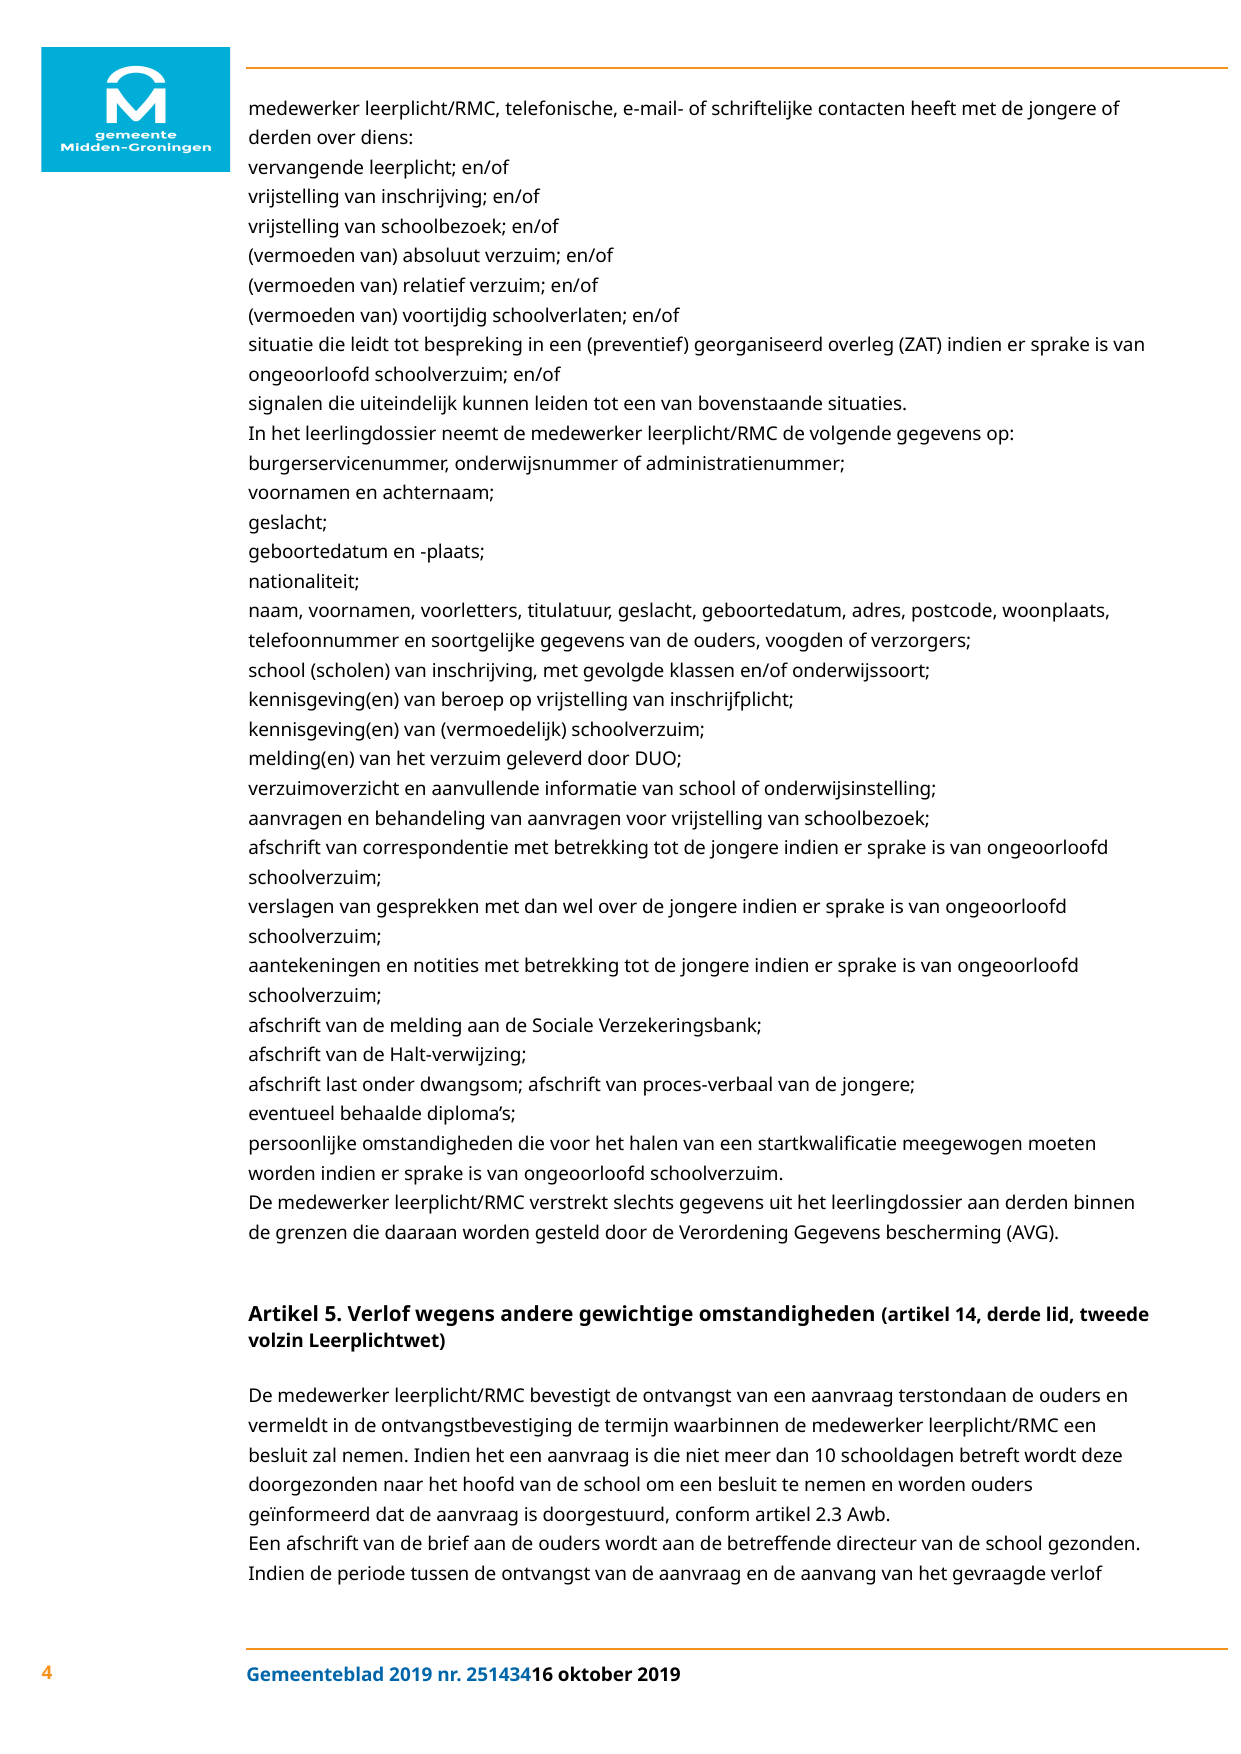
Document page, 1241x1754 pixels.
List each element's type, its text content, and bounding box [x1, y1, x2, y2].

text voornamen en achternaam; [248, 479, 1152, 505]
text afschrift van de Halt-verwijzing; [248, 1041, 1152, 1067]
text verzuimoverzicht en aanvullende informatie van school of onderwijsinstelling; [248, 775, 1152, 801]
text burgerservicenummer, onderwijsnummer of administratienummer; [248, 450, 1152, 476]
text (vermoeden van) relatief verzuim; en/of [248, 272, 1152, 298]
text In het leerlingdossier neemt de medewerker leerplicht/RMC de volgende gegevens op: [248, 420, 1152, 446]
text afschrift van de melding aan de Sociale Verzekeringsbank; [248, 1012, 1152, 1038]
text afschrift van correspondentie met betrekking tot de jongere indien er sprake is van ongeoorloofd schoolverzuim; [248, 834, 1152, 890]
text De medewerker leerplicht/RMC verstrekt slechts gegevens uit het leerlingdossier aan derden binnen de grenzen die daaraan worden gesteld door de Verordening Gegevens bescherming (AVG). [248, 1189, 1152, 1245]
text vrijstelling van inschrijving; en/of [248, 183, 1152, 209]
text aantekeningen en notities met betrekking tot de jongere indien er sprake is van ongeoorloofd schoolverzuim; [248, 953, 1152, 1008]
picture [184, 146, 190, 153]
text afschrift last onder dwangsom; afschrift van proces-verbaal van de jongere; [248, 1071, 1152, 1097]
text situatie die leidt tot bespreking in een (preventief) georganiseerd overleg (ZAT) indien er sprake is van ongeoorloofd schoolverzuim; en/of [248, 331, 1152, 387]
text school (scholen) van inschrijving, met gevolgde klassen en/of onderwijssoort; [248, 657, 1152, 683]
text naam, voornamen, voorletters, titulatuur, geslacht, geboortedatum, adres, postcode, woonplaats, telefoonnummer en soortgelijke gegevens van de ouders, voogden of verzorgers; [248, 598, 1152, 653]
text medewerker leerplicht/RMC, telefonische, e-mail- of schriftelijke contacten heeft met de jongere of derden over diens: [248, 95, 1152, 150]
text signalen die uiteindelijk kunnen leiden tot een van bovenstaande situaties. [248, 391, 1152, 416]
text (vermoeden van) voortijdig schoolverlaten; en/of [248, 302, 1152, 328]
picture [107, 89, 165, 122]
text Artikel 5. Verlof wegens andere gewichtige omstandigheden (artikel 14, derde lid, tweede volzin Leerplichtwet) [248, 1299, 1152, 1353]
text kennisgeving(en) van beroep op vrijstelling van inschrijfplicht; [248, 686, 1152, 712]
text Een afschrift van de brief aan de ouders wordt aan de betreffende directeur van de school gezonden. Indien de periode tussen de ontvangst van de aanvraag en de aanvang van het gevraagde verlof [248, 1531, 1152, 1586]
text aanvragen en behandeling van aanvragen voor vrijstelling van schoolbezoek; [248, 805, 1152, 831]
text vrijstelling van schoolbezoek; en/of [248, 213, 1152, 239]
picture [108, 66, 164, 82]
text persoonlijke omstandigheden die voor het halen van een startkwalificatie meegewogen moeten worden indien er sprake is van ongeoorloofd schoolverzuim. [248, 1130, 1152, 1186]
text kennisgeving(en) van (vermoedelijk) schoolverzuim; [248, 716, 1152, 742]
text geboortedatum en -plaats; [248, 538, 1152, 564]
text geslacht; [248, 509, 1152, 535]
text nationaliteit; [248, 568, 1152, 594]
text vervangende leerplicht; en/of [248, 154, 1152, 180]
text De medewerker leerplicht/RMC bevestigt de ontvangst van een aanvraag terstondaan de ouders en vermeldt in de ontvangstbevestiging de termijn waarbinnen de medewerker leerplicht/RMC een besluit zal nemen. Indien het een aanvraag is die niet meer dan 10 schooldagen betreft wordt deze doorgezonden naar het hoofd van de school om een besluit te nemen en worden ouders geïnformeerd dat de aanvraag is doorgestuurd, conform artikel 2.3 Awb. [248, 1383, 1152, 1527]
text (vermoeden van) absoluut verzuim; en/of [248, 243, 1152, 268]
text eventueel behaalde diploma’s; [248, 1101, 1152, 1126]
text verslagen van gesprekken met dan wel over de jongere indien er sprake is van ongeoorloofd schoolverzuim; [248, 893, 1152, 949]
text melding(en) van het verzuim geleverd door DUO; [248, 746, 1152, 771]
